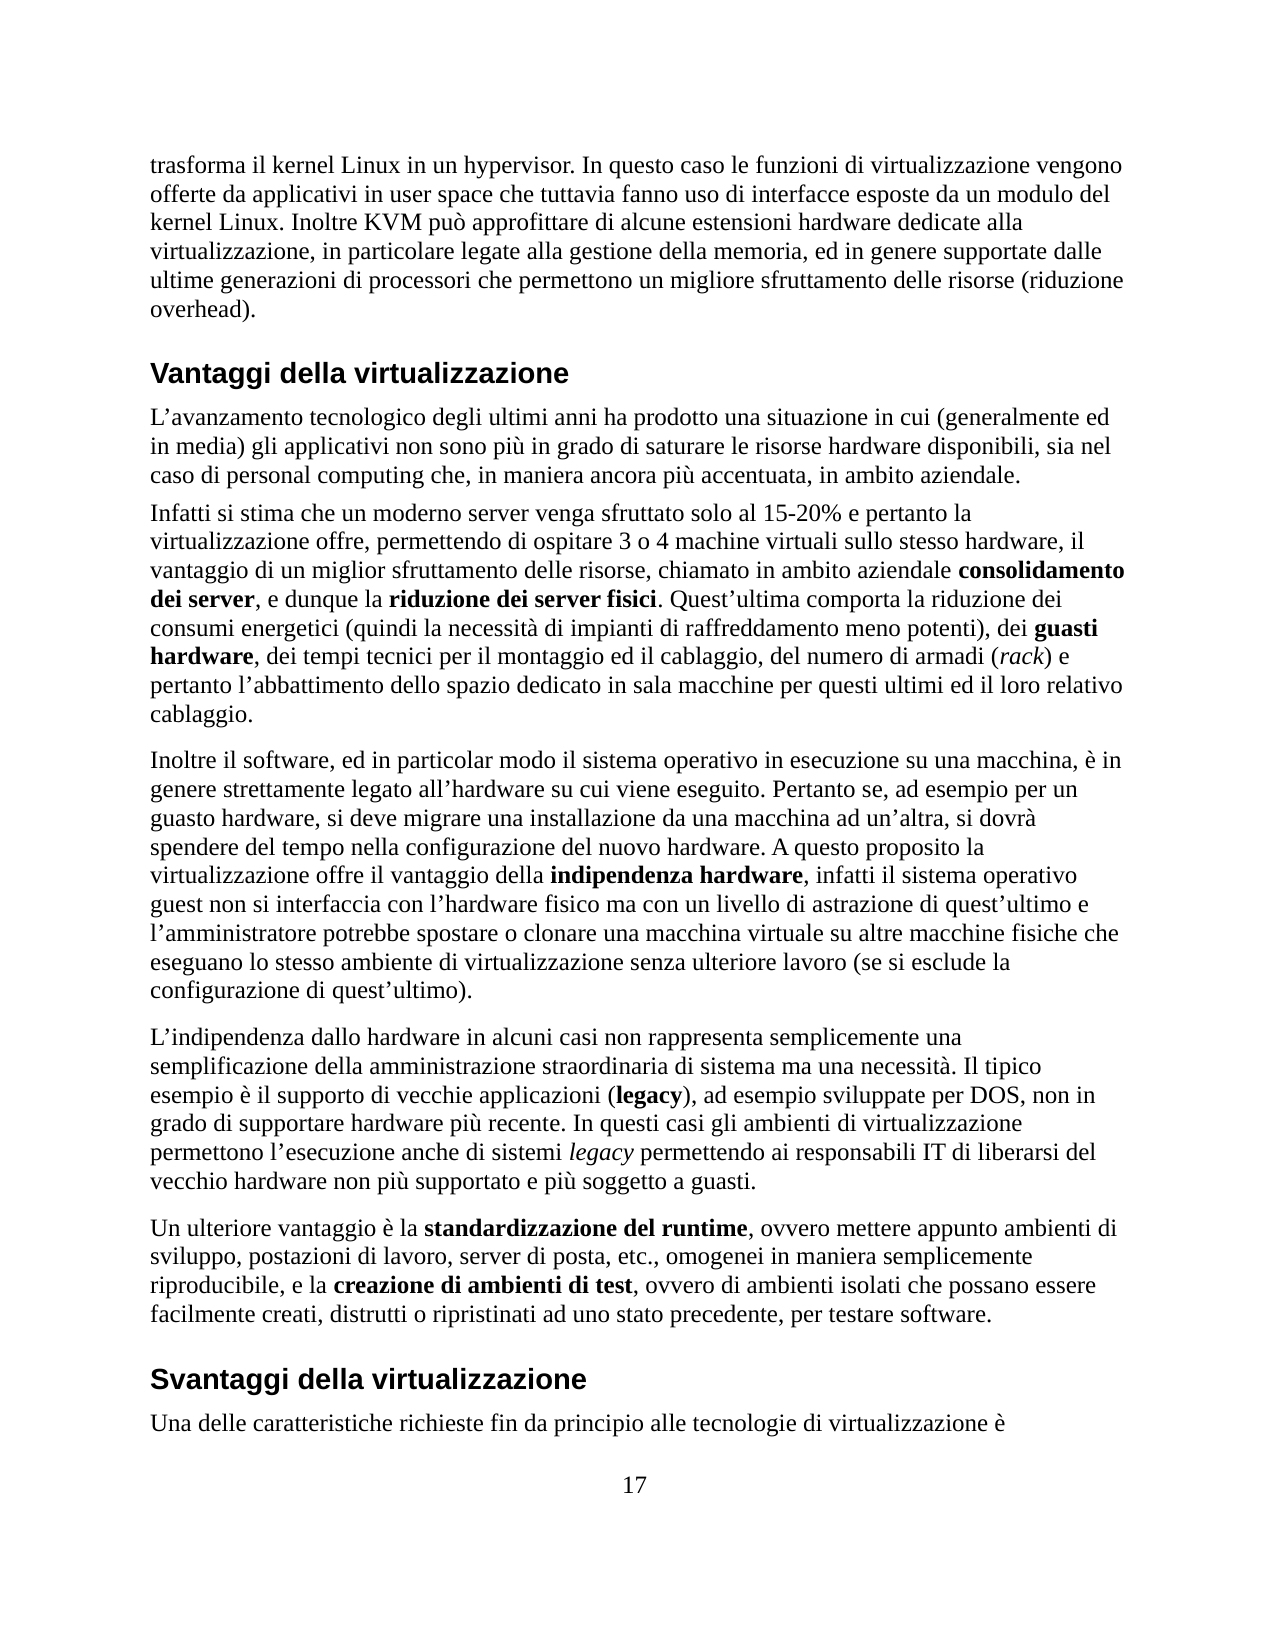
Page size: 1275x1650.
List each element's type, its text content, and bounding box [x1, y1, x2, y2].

subtitle Vantaggi della virtualizzazione [150, 356, 1125, 390]
text Una delle caratteristiche richieste fin da principio alle tecnologie di virtualizzazione è [150, 1408, 1125, 1436]
text L’avanzamento tecnologico degli ultimi anni ha prodotto una situazione in cui (generalmente ed in media) gli applicativi non sono più in grado di saturare le risorse hardware disponibili, sia nel caso di personal computing che, in maniera ancora più accentuata, in ambito aziendale. [150, 402, 1125, 489]
text Infatti si stima che un moderno server venga sfruttato solo al 15-20% e pertanto la virtualizzazione offre, permettendo di ospitare 3 o 4 machine virtuali sullo stesso hardware, il vantaggio di un miglior sfruttamento delle risorse, chiamato in ambito aziendale consolidamento dei server, e dunque la riduzione dei server fisici. Quest’ultima comporta la riduzione dei consumi energetici (quindi la necessità di impianti di raffreddamento meno potenti), dei guasti hardware, dei tempi tecnici per il montaggio ed il cablaggio, del numero di armadi (rack) e pertanto l’abbattimento dello spazio dedicato in sala macchine per questi ultimi ed il loro relativo cablaggio. [150, 498, 1125, 728]
text Inoltre il software, ed in particolar modo il sistema operativo in esecuzione su una macchina, è in genere strettamente legato all’hardware su cui viene eseguito. Pertanto se, ad esempio per un guasto hardware, si deve migrare una installazione da una macchina ad un’altra, si dovrà spendere del tempo nella configurazione del nuovo hardware. A questo proposito la virtualizzazione offre il vantaggio della indipendenza hardware, infatti il sistema operativo guest non si interfaccia con l’hardware fisico ma con un livello di astrazione di quest’ultimo e l’amministratore potrebbe spostare o clonare una macchina virtuale su altre macchine fisiche che eseguano lo stesso ambiente di virtualizzazione senza ulteriore lavoro (se si esclude la configurazione di quest’ultimo). [150, 746, 1125, 1004]
subtitle Svantaggi della virtualizzazione [150, 1362, 1125, 1395]
text L’indipendenza dallo hardware in alcuni casi non rappresenta semplicemente una semplificazione della amministrazione straordinaria di sistema ma una necessità. Il tipico esempio è il supporto di vecchie applicazioni (legacy), ad esempio sviluppate per DOS, non in grado di supportare hardware più recente. In questi casi gli ambienti di virtualizzazione permettono l’esecuzione anche di sistemi legacy permettendo ai responsabili IT di liberarsi del vecchio hardware non più supportato e più soggetto a guasti. [150, 1022, 1125, 1195]
text Un ulteriore vantaggio è la standardizzazione del runtime, ovvero mettere appunto ambienti di sviluppo, postazioni di lavoro, server di posta, etc., omogenei in maniera semplicemente riproducibile, e la creazione di ambienti di test, ovvero di ambienti isolati che possano essere facilmente creati, distrutti o ripristinati ad uno stato precedente, per testare software. [150, 1213, 1125, 1328]
text trasforma il kernel Linux in un hypervisor. In questo caso le funzioni di virtualizzazione vengono offerte da applicativi in user space che tuttavia fanno uso di interfacce esposte da un modulo del kernel Linux. Inoltre KVM può approfittare di alcune estensioni hardware dedicate alla virtualizzazione, in particolare legate alla gestione della memoria, ed in genere supportate dalle ultime generazioni di processori che permettono un migliore sfruttamento delle risorse (riduzione overhead). [150, 150, 1125, 322]
